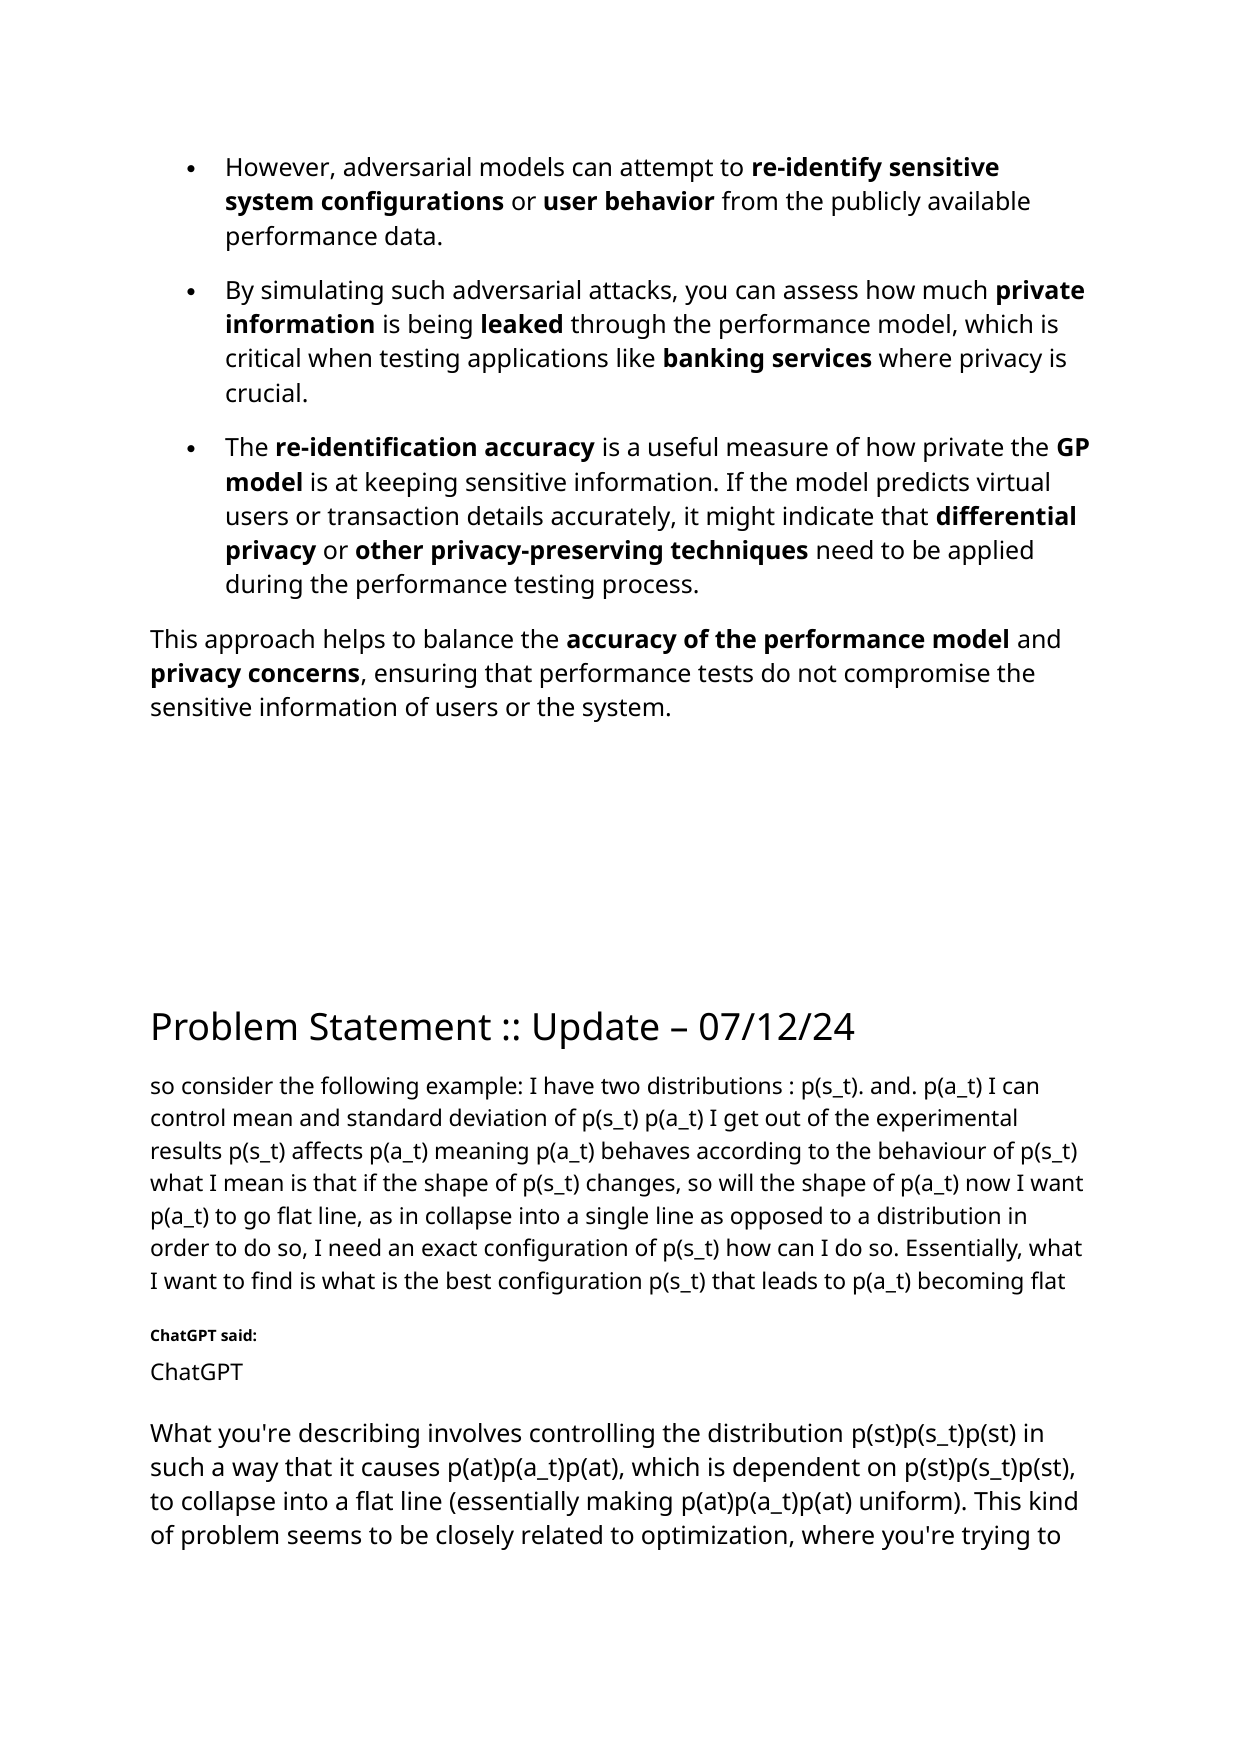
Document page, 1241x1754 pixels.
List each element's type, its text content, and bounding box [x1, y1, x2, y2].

text Problem Statement :: Update – 07/12/24 [150, 1000, 1090, 1051]
subtitle ChatGPT said: [150, 1324, 1090, 1346]
list However, adversarial models can attempt to re-identify sensitive system configurations or user behavior from the publicly available performance data. [187, 150, 1090, 252]
list By simulating such adversarial attacks, you can assess how much private information is being leaked through the performance model, which is critical when testing applications like banking services where privacy is crucial. [187, 273, 1090, 409]
text so consider the following example: I have two distributions : p(s_t). and. p(a_t) I can control mean and standard deviation of p(s_t) p(a_t) I get out of the experimental results p(s_t) affects p(a_t) meaning p(a_t) behaves according to the behaviour of p(s_t) what I mean is that if the shape of p(s_t) changes, so will the shape of p(a_t) now I want p(a_t) to go flat line, as in collapse into a single line as opposed to a distribution in order to do so, I need an exact configuration of p(s_t) how can I do so. Essentially, what I want to find is what is the best configuration p(s_t) that leads to p(a_t) becoming flat [150, 1070, 1090, 1296]
text What you're describing involves controlling the distribution p(st)p(s_t)p(st​) in such a way that it causes p(at)p(a_t)p(at​), which is dependent on p(st)p(s_t)p(st​), to collapse into a flat line (essentially making p(at)p(a_t)p(at​) uniform). This kind of problem seems to be closely related to optimization, where you're trying to [150, 1416, 1090, 1552]
list The re-identification accuracy is a useful measure of how private the GP model is at keeping sensitive information. If the model predicts virtual users or transaction details accurately, it might indicate that differential privacy or other privacy-preserving techniques need to be applied during the performance testing process. [187, 430, 1090, 600]
text This approach helps to balance the accuracy of the performance model and privacy concerns, ensuring that performance tests do not compromise the sensitive information of users or the system. [150, 621, 1090, 723]
text ChatGPT [150, 1356, 1090, 1387]
